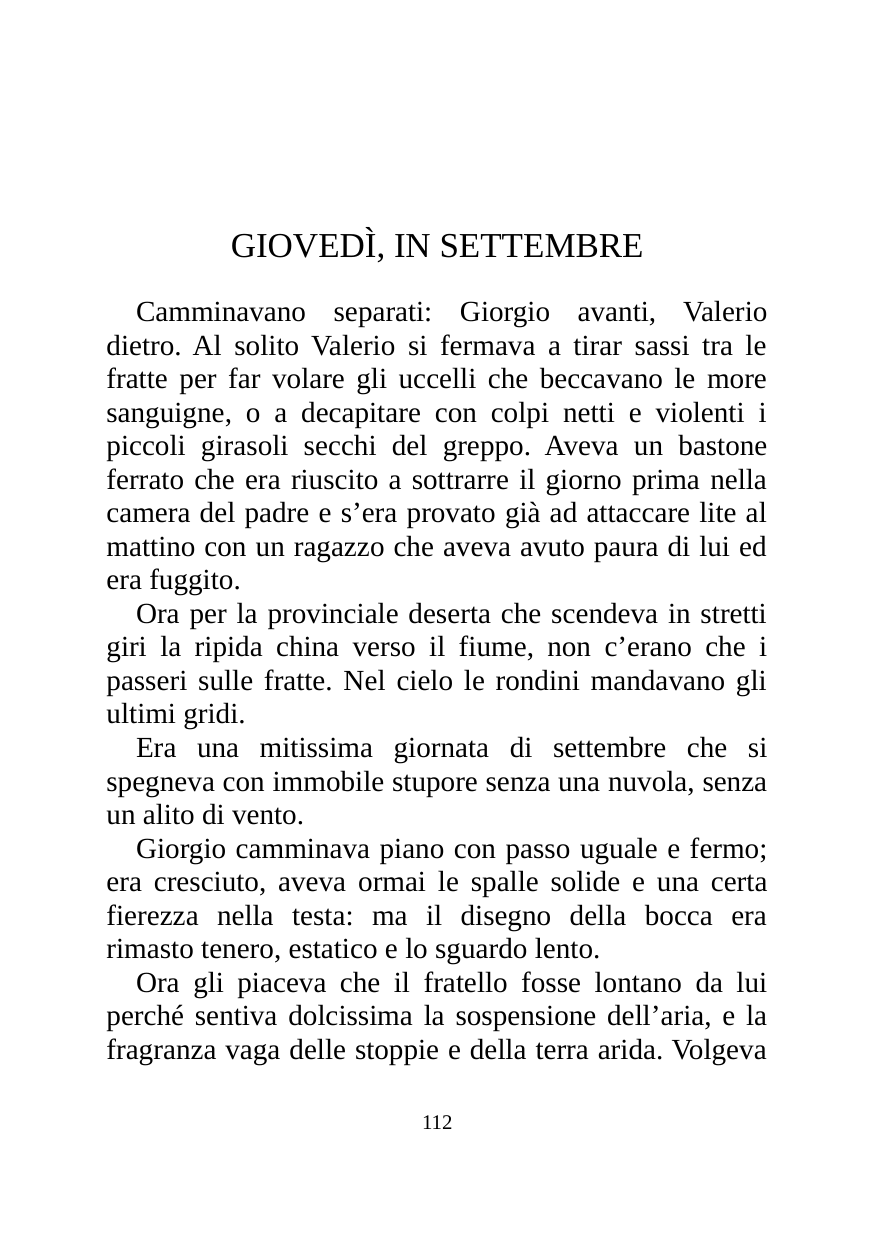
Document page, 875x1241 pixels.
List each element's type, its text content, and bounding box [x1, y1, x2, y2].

text Ora per la provinciale deserta che scendeva in stretti giri la ripida china verso il fiume, non c’erano che i passeri sulle fratte. Nel cielo le rondini mandavano gli ultimi gridi. [106, 596, 768, 730]
text Era una mitissima giornata di settembre che si spegneva con immobile stupore senza una nuvola, senza un alito di vento. [106, 730, 768, 831]
text Giorgio camminava piano con passo uguale e fermo; era cresciuto, aveva ormai le spalle solide e una certa fierezza nella testa: ma il disegno della bocca era rimasto tenero, estatico e lo sguardo lento. [106, 831, 768, 965]
subtitle GIOVEDÌ, IN SETTEMBRE [106, 224, 768, 264]
text Ora gli piaceva che il fratello fosse lontano da lui perché sentiva dolcissima la sospensione dell’aria, e la fragranza vaga delle stoppie e della terra arida. Volgeva [106, 965, 768, 1066]
text Camminavano separati: Giorgio avanti, Valerio dietro. Al solito Valerio si fermava a tirar sassi tra le fratte per far volare gli uccelli che beccavano le more sanguigne, o a decapitare con colpi netti e violenti i piccoli girasoli secchi del greppo. Aveva un bastone ferrato che era riuscito a sottrarre il giorno prima nella camera del padre e s’era provato già ad attaccare lite al mattino con un ragazzo che aveva avuto paura di lui ed era fuggito. [106, 294, 768, 596]
